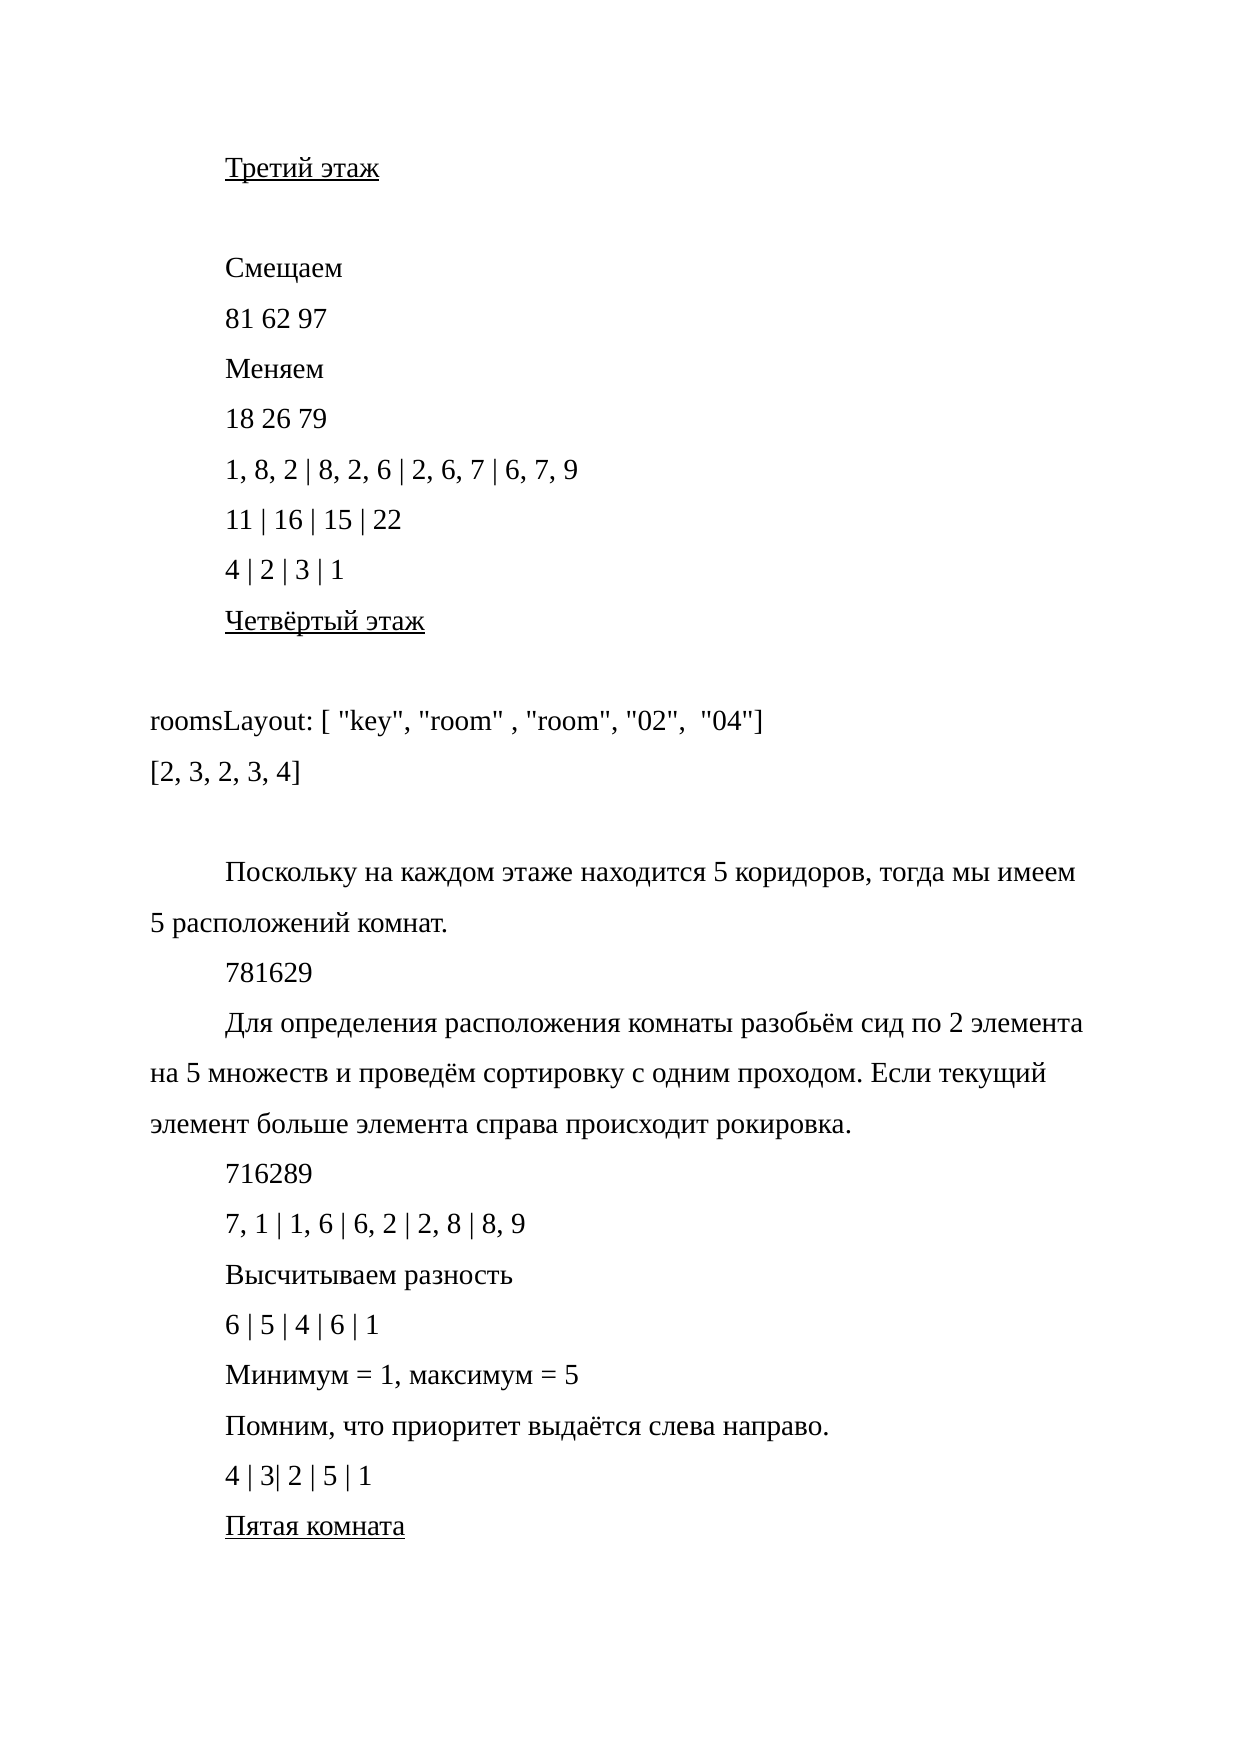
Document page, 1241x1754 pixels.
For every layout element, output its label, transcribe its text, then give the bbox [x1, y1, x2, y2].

text Поскольку на каждом этаже находится 5 коридоров, тогда мы имеем 5 расположений комнат. [150, 854, 1090, 938]
text Смещаем [150, 251, 1090, 284]
text Минимум = 1, максимум = 5 [150, 1357, 1090, 1391]
text 6 | 5 | 4 | 6 | 1 [150, 1307, 1090, 1341]
text 4 | 3| 2 | 5 | 1 [150, 1458, 1090, 1492]
text 11 | 16 | 15 | 22 [150, 502, 1090, 536]
text [2, 3, 2, 3, 4] [150, 754, 1090, 787]
text 7, 1 | 1, 6 | 6, 2 | 2, 8 | 8, 9 [150, 1207, 1090, 1240]
text Третий этаж [150, 150, 1090, 183]
text Меняем [150, 351, 1090, 385]
text Четвёртый этаж [150, 603, 1090, 636]
text 18 26 79 [150, 402, 1090, 435]
text 716289 [150, 1156, 1090, 1190]
text 781629 [150, 955, 1090, 988]
text 4 | 2 | 3 | 1 [150, 552, 1090, 586]
text Пятая комната [150, 1508, 1090, 1542]
text Высчитываем разность [150, 1257, 1090, 1290]
text roomsLayout: [ "key", "room" , "room", "02", "04"] [150, 703, 1090, 737]
text 1, 8, 2 | 8, 2, 6 | 2, 6, 7 | 6, 7, 9 [150, 452, 1090, 485]
text Помним, что приоритет выдаётся слева направо. [150, 1408, 1090, 1441]
text Для определения расположения комнаты разобьём сид по 2 элемента на 5 множеств и проведём сортировку с одним проходом. Если текущий элемент больше элемента справа происходит рокировка. [150, 1005, 1090, 1139]
text 81 62 97 [150, 301, 1090, 334]
